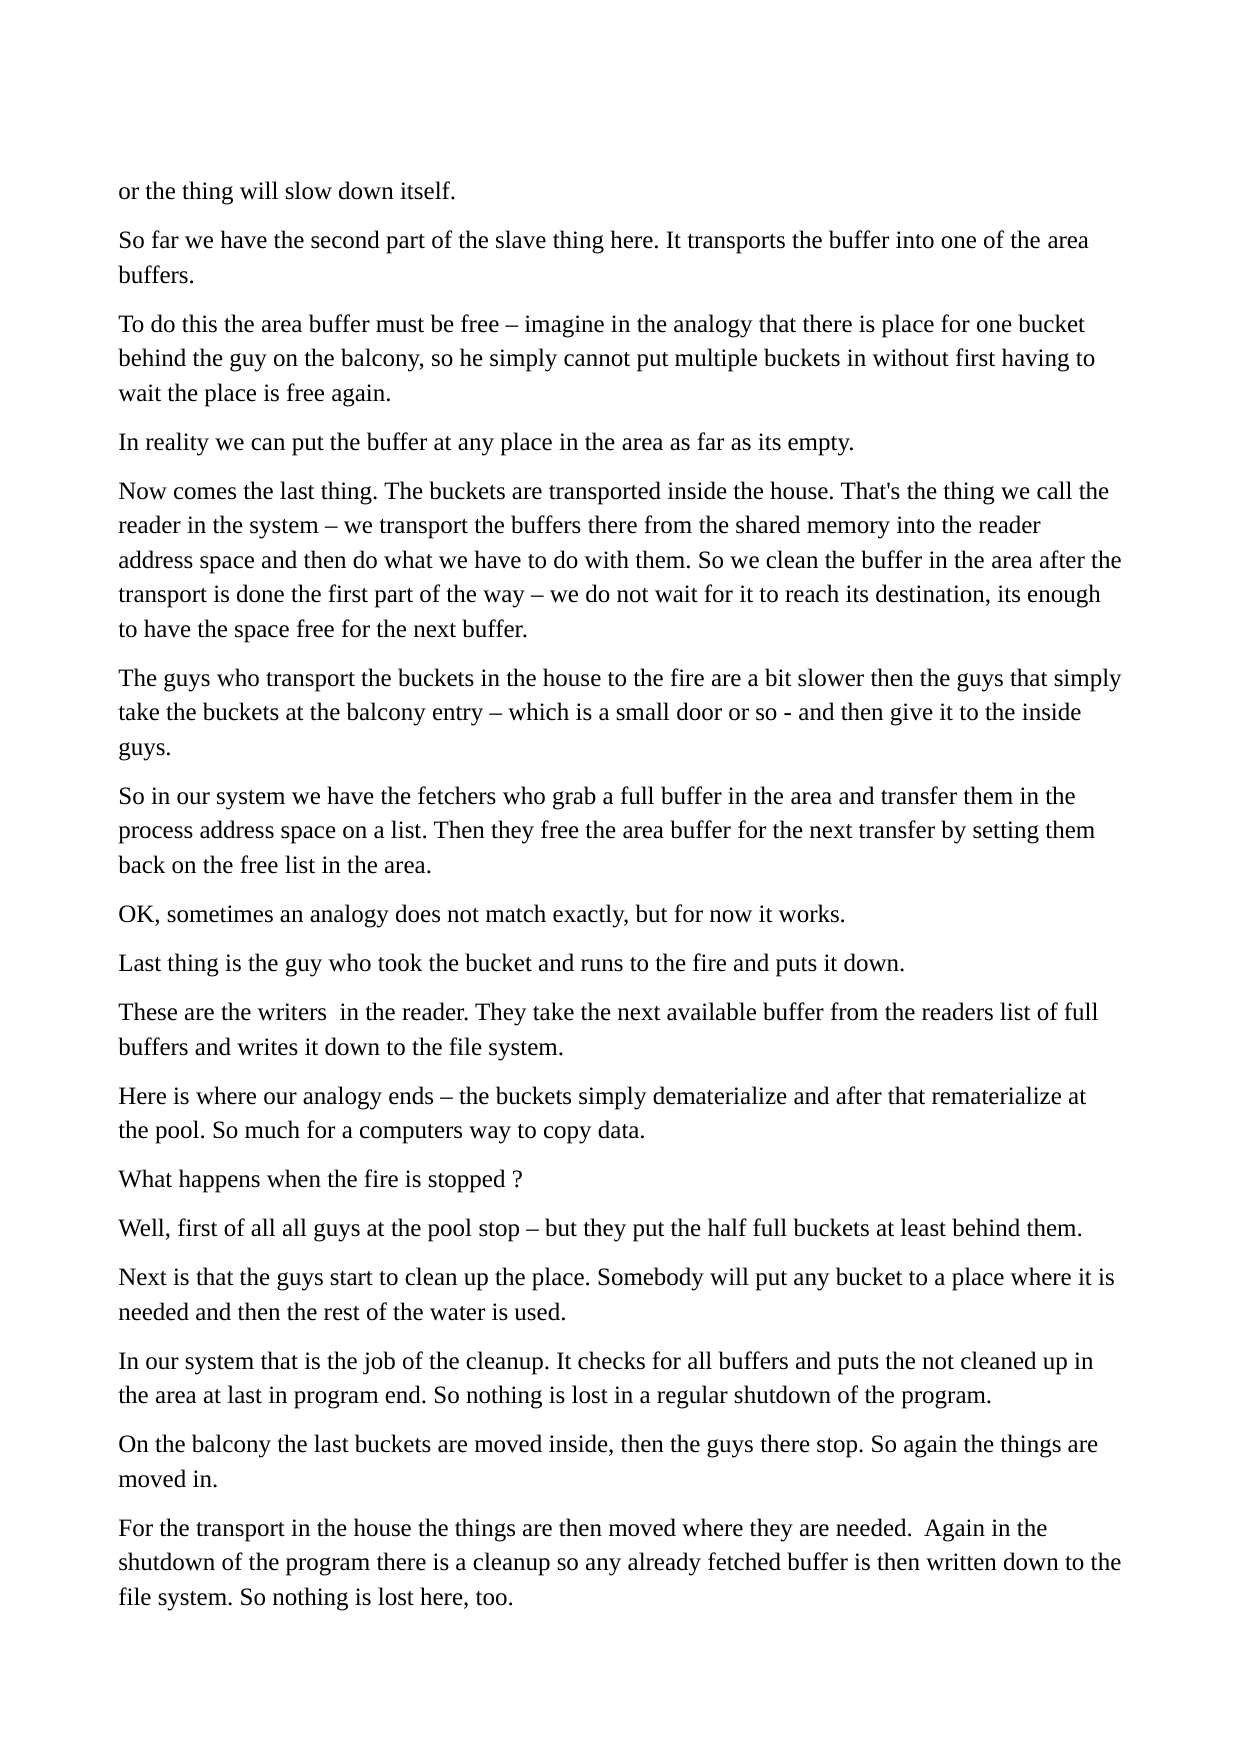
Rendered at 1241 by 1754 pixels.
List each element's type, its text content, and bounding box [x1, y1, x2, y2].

text Well, first of all all guys at the pool stop – but they put the half full buckets at least behind them. [118, 1213, 1122, 1242]
text To do this the area buffer must be free – imagine in the analogy that there is place for one bucket behind the guy on the balcony, so he simply cannot put multiple buckets in without first having to wait the place is free again. [118, 309, 1122, 407]
text Now comes the last thing. The buckets are transported inside the house. That's the thing we call the reader in the system – we transport the buffers there from the shared memory into the reader address space and then do what we have to do with them. So we clean the buffer in the area after the transport is done the first part of the way – we do not wait for it to reach its destination, its enough to have the space free for the next buffer. [118, 476, 1122, 643]
text So far we have the second part of the slave thing here. It transports the buffer into one of the area buffers. [118, 225, 1122, 289]
text Here is where our analogy ends – the buckets simply dematerialize and after that rematerialize at the pool. So much for a computers way to copy data. [118, 1081, 1122, 1144]
text In reality we can put the buffer at any place in the area as far as its empty. [118, 427, 1122, 456]
text The guys who transport the buckets in the house to the fire are a bit slower then the guys that simply take the buckets at the balcony entry – which is a small door or so - and then give it to the inside guys. [118, 663, 1122, 761]
text OK, sometimes an analogy does not match exactly, but for now it works. [118, 899, 1122, 928]
text For the transport in the house the things are then moved where they are needed. Again in the shutdown of the program there is a cleanup so any already fetched buffer is then written down to the file system. So nothing is lost here, too. [118, 1513, 1122, 1611]
text Next is that the guys start to clean up the place. Somebody will put any bucket to a place where it is needed and then the rest of the water is used. [118, 1262, 1122, 1326]
text These are the writers in the reader. They take the next available buffer from the readers list of full buffers and writes it down to the file system. [118, 997, 1122, 1060]
text Last thing is the guy who took the bucket and runs to the fire and puts it down. [118, 948, 1122, 977]
text So in our system we have the fetchers who grab a full buffer in the area and transfer them in the process address space on a list. Then they free the area buffer for the next transfer by setting them back on the free list in the area. [118, 781, 1122, 879]
text or the thing will slow down itself. [118, 176, 1122, 205]
text In our system that is the job of the cleanup. It checks for all buffers and puts the not cleaned up in the area at last in program end. So nothing is lost in a regular shutdown of the program. [118, 1346, 1122, 1409]
text On the balcony the last buckets are moved inside, then the guys there stop. So again the things are moved in. [118, 1429, 1122, 1493]
text What happens when the fire is stopped ? [118, 1164, 1122, 1193]
